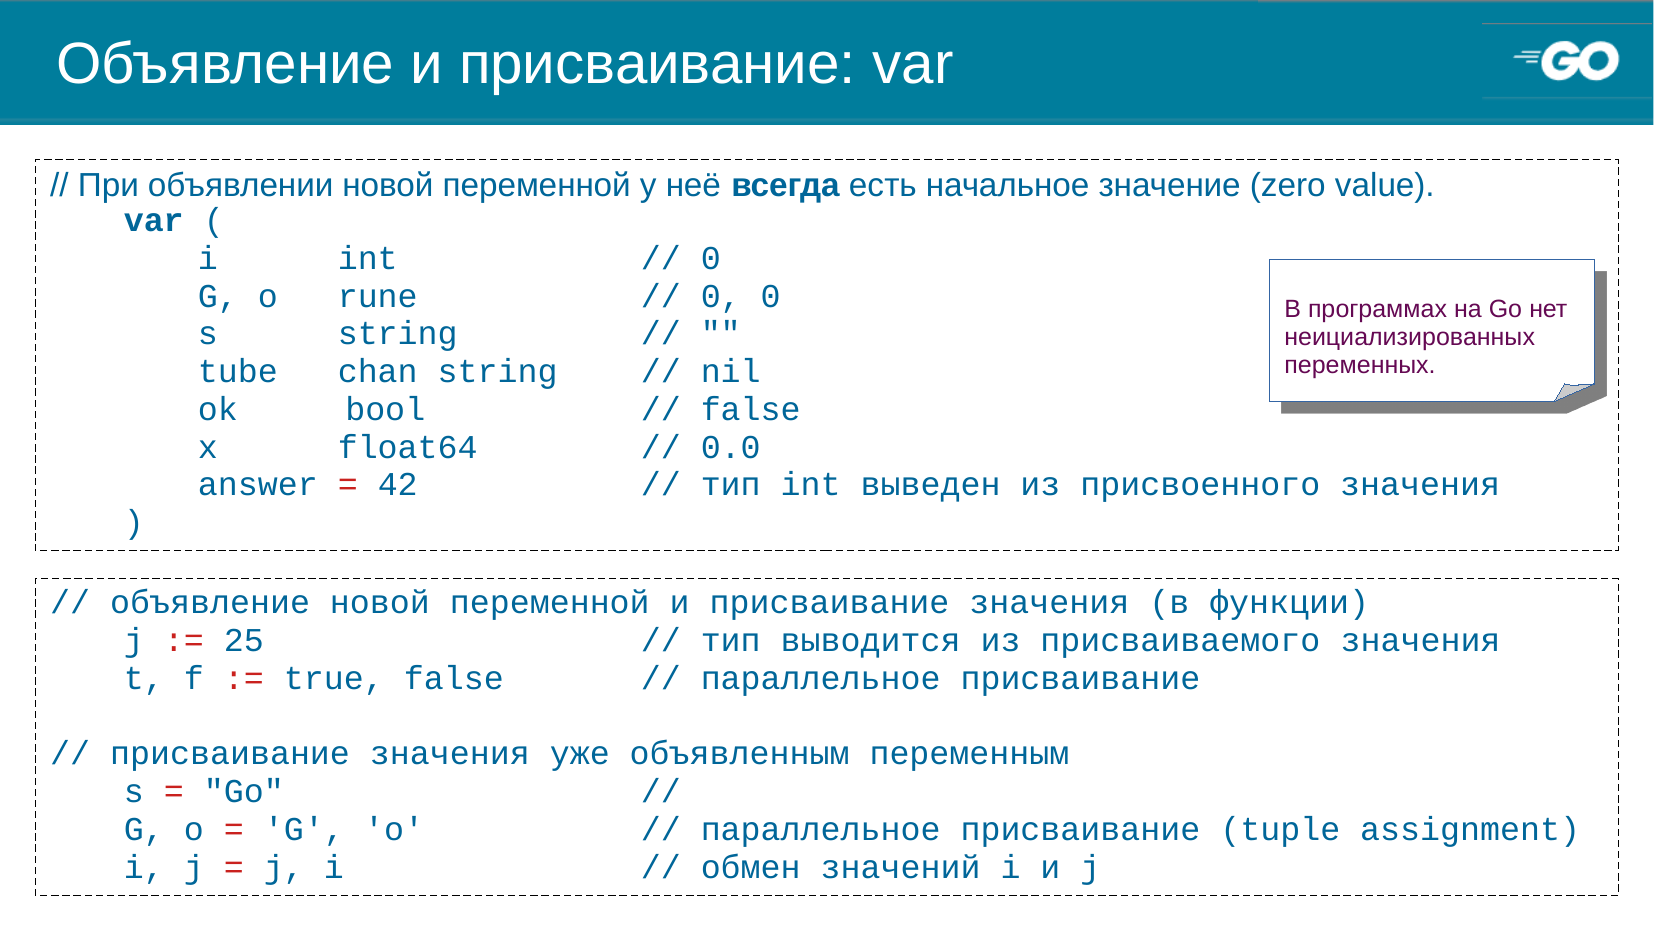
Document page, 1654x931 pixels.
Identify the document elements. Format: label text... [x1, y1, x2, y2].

text_box // объявление новой переменной и присваивание значения (в функции) j := 25 // тип выводится из присваиваемого значения t, f := true, false // параллельное присваивание // присваивание значения уже объявленным переменным s = "Go" // G, o = 'G', 'o' // параллельное присваивание (tuple assignment) i, j = j, i // обмен значений i и j [35, 578, 1619, 896]
text_box // При объявлении новой переменной у неё всегда есть начальное значение (zero value). var ( i int // 0 G, o rune // 0, 0 s string // "" tube chan string // nil ok bool // false x float64 // 0.0 answer = 42 // тип int выведен из присвоенного значения ) [35, 159, 1619, 551]
text_box В программах на Go нет неициализированных переменных. [1269, 259, 1595, 402]
text_box Объявление и присваивание: var [41, 23, 1495, 104]
picture [1542, 41, 1619, 81]
